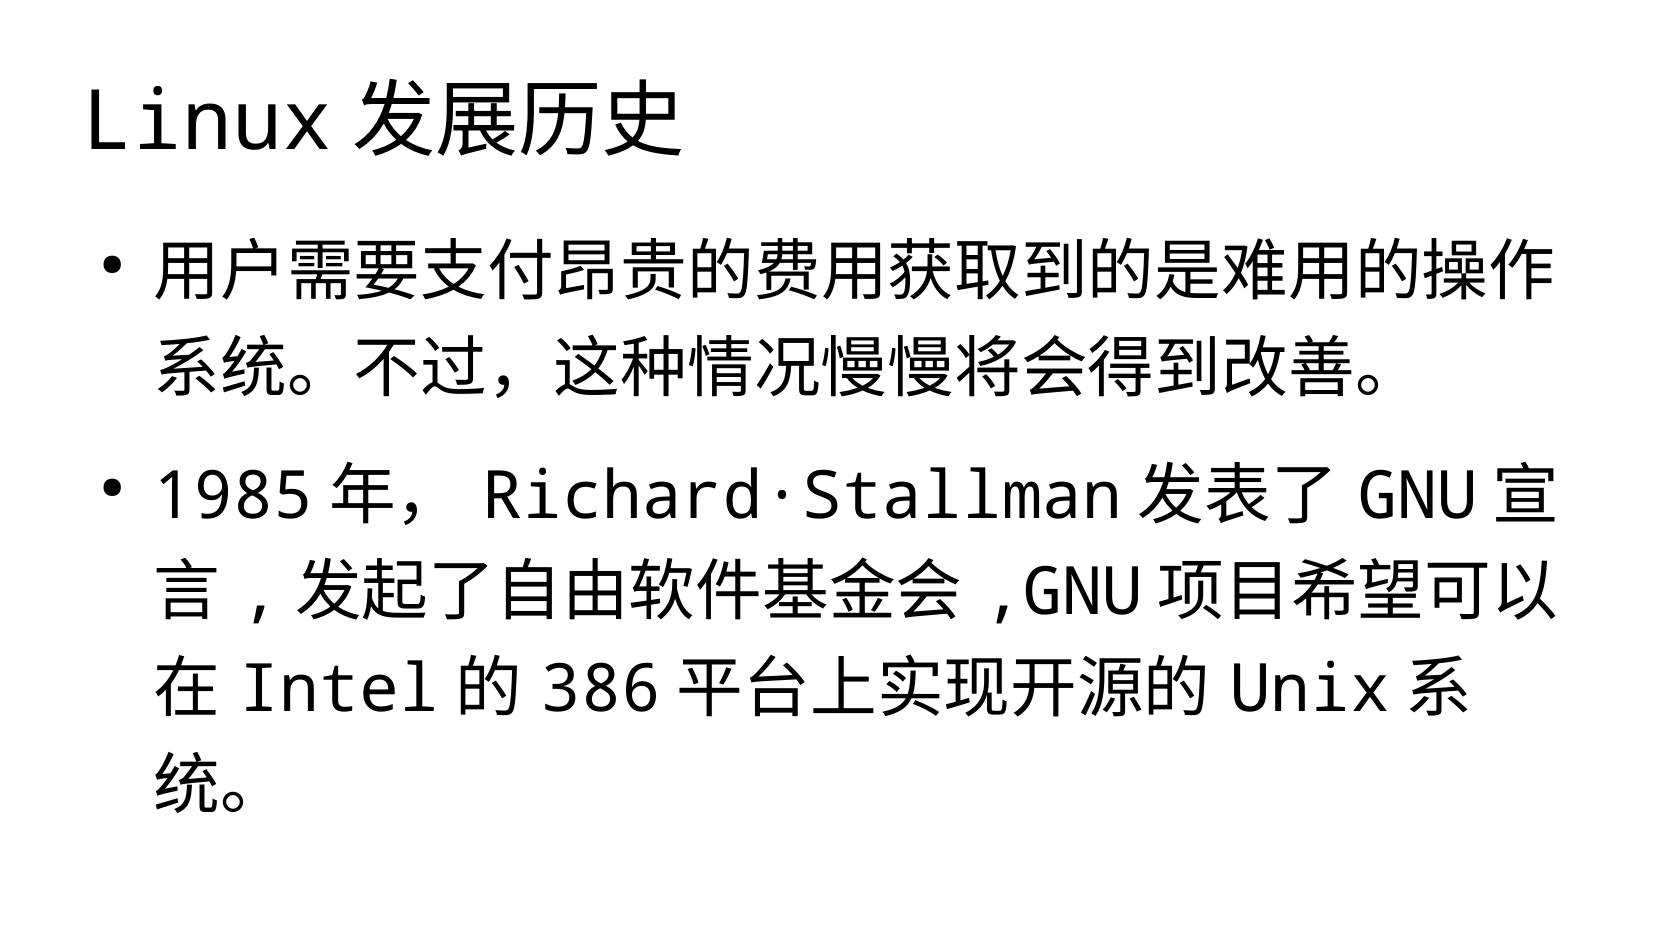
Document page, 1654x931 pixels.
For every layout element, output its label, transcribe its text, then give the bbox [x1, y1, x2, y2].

list 用户需要支付昂贵的费用获取到的是难用的操作系统。不过，这种情况慢慢将会得到改善。 1985年，Richard·Stallman发表了GNU宣言,发起了自由软件基金会,GNU项目希望可以在Intel的386平台上实现开源的Unix系统。 [82, 217, 1571, 863]
title Linux发展历史 [82, 37, 1571, 189]
